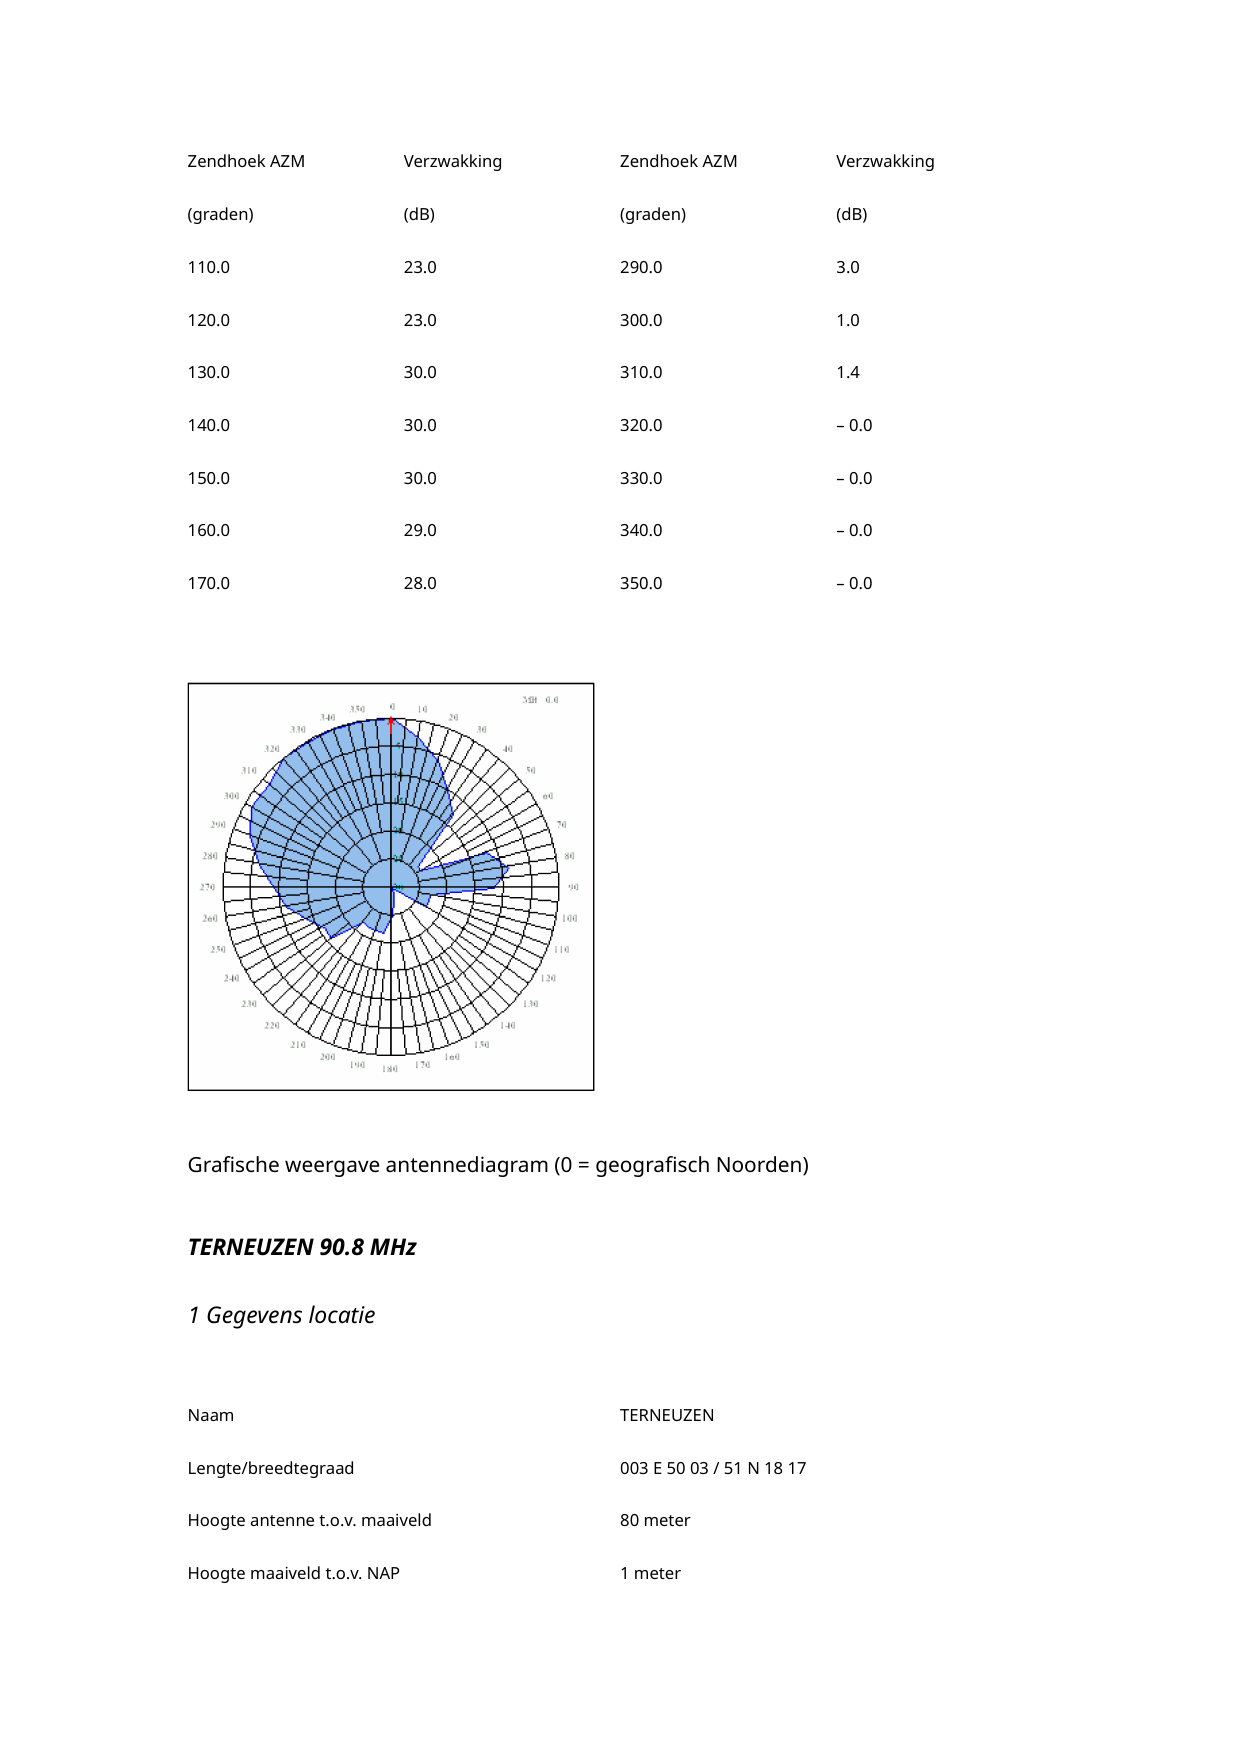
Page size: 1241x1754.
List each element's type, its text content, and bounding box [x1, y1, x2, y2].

table_cell Hoogte maaiveld t.o.v. NAP [188, 1562, 620, 1584]
table_cell 330.0 [620, 466, 836, 519]
table_cell 28.0 [404, 572, 620, 624]
table_cell 110.0 [188, 255, 404, 308]
table_header Verzwakking (dB) [836, 150, 1053, 255]
table_cell 320.0 [620, 414, 836, 466]
table_cell 23.0 [404, 308, 620, 361]
table_cell 1 meter [620, 1562, 1053, 1584]
table_header TERNEUZEN [620, 1404, 1053, 1456]
table_cell 23.0 [404, 255, 620, 308]
table_header Zendhoek AZM (graden) [188, 150, 404, 255]
table_cell 120.0 [188, 308, 404, 361]
table_cell Hoogte antenne t.o.v. maaiveld [188, 1509, 620, 1562]
table_cell – 0.0 [836, 519, 1053, 572]
table_cell – 0.0 [836, 414, 1053, 466]
table_cell 350.0 [620, 572, 836, 624]
table_cell 3.0 [836, 255, 1053, 308]
table_cell – 0.0 [836, 466, 1053, 519]
table_cell 1.0 [836, 308, 1053, 361]
table_cell Lengte/breedtegraad [188, 1456, 620, 1509]
table_cell 30.0 [404, 361, 620, 413]
table_cell 1.4 [836, 361, 1053, 413]
table_cell 310.0 [620, 361, 836, 413]
table_cell 300.0 [620, 308, 836, 361]
table_cell 130.0 [188, 361, 404, 413]
table_cell 29.0 [404, 519, 620, 572]
table_cell 30.0 [404, 414, 620, 466]
table_cell 160.0 [188, 519, 404, 572]
table_cell 30.0 [404, 466, 620, 519]
table_cell 140.0 [188, 414, 404, 466]
table_header Verzwakking (dB) [404, 150, 620, 255]
table_header Zendhoek AZM (graden) [620, 150, 836, 255]
table_cell 003 E 50 03 / 51 N 18 17 [620, 1456, 1053, 1509]
table_cell 170.0 [188, 572, 404, 624]
subtitle 1 Gegevens locatie [187, 1299, 1053, 1331]
subtitle TERNEUZEN 90.8 MHz [187, 1231, 1053, 1262]
picture [187, 682, 596, 1092]
table_header Naam [188, 1404, 620, 1456]
table_cell 290.0 [620, 255, 836, 308]
table_cell – 0.0 [836, 572, 1053, 624]
table_cell 340.0 [620, 519, 836, 572]
table_cell 150.0 [188, 466, 404, 519]
table_cell 80 meter [620, 1509, 1053, 1562]
text Grafische weergave antennediagram (0 = geografisch Noorden) [187, 1150, 1053, 1178]
